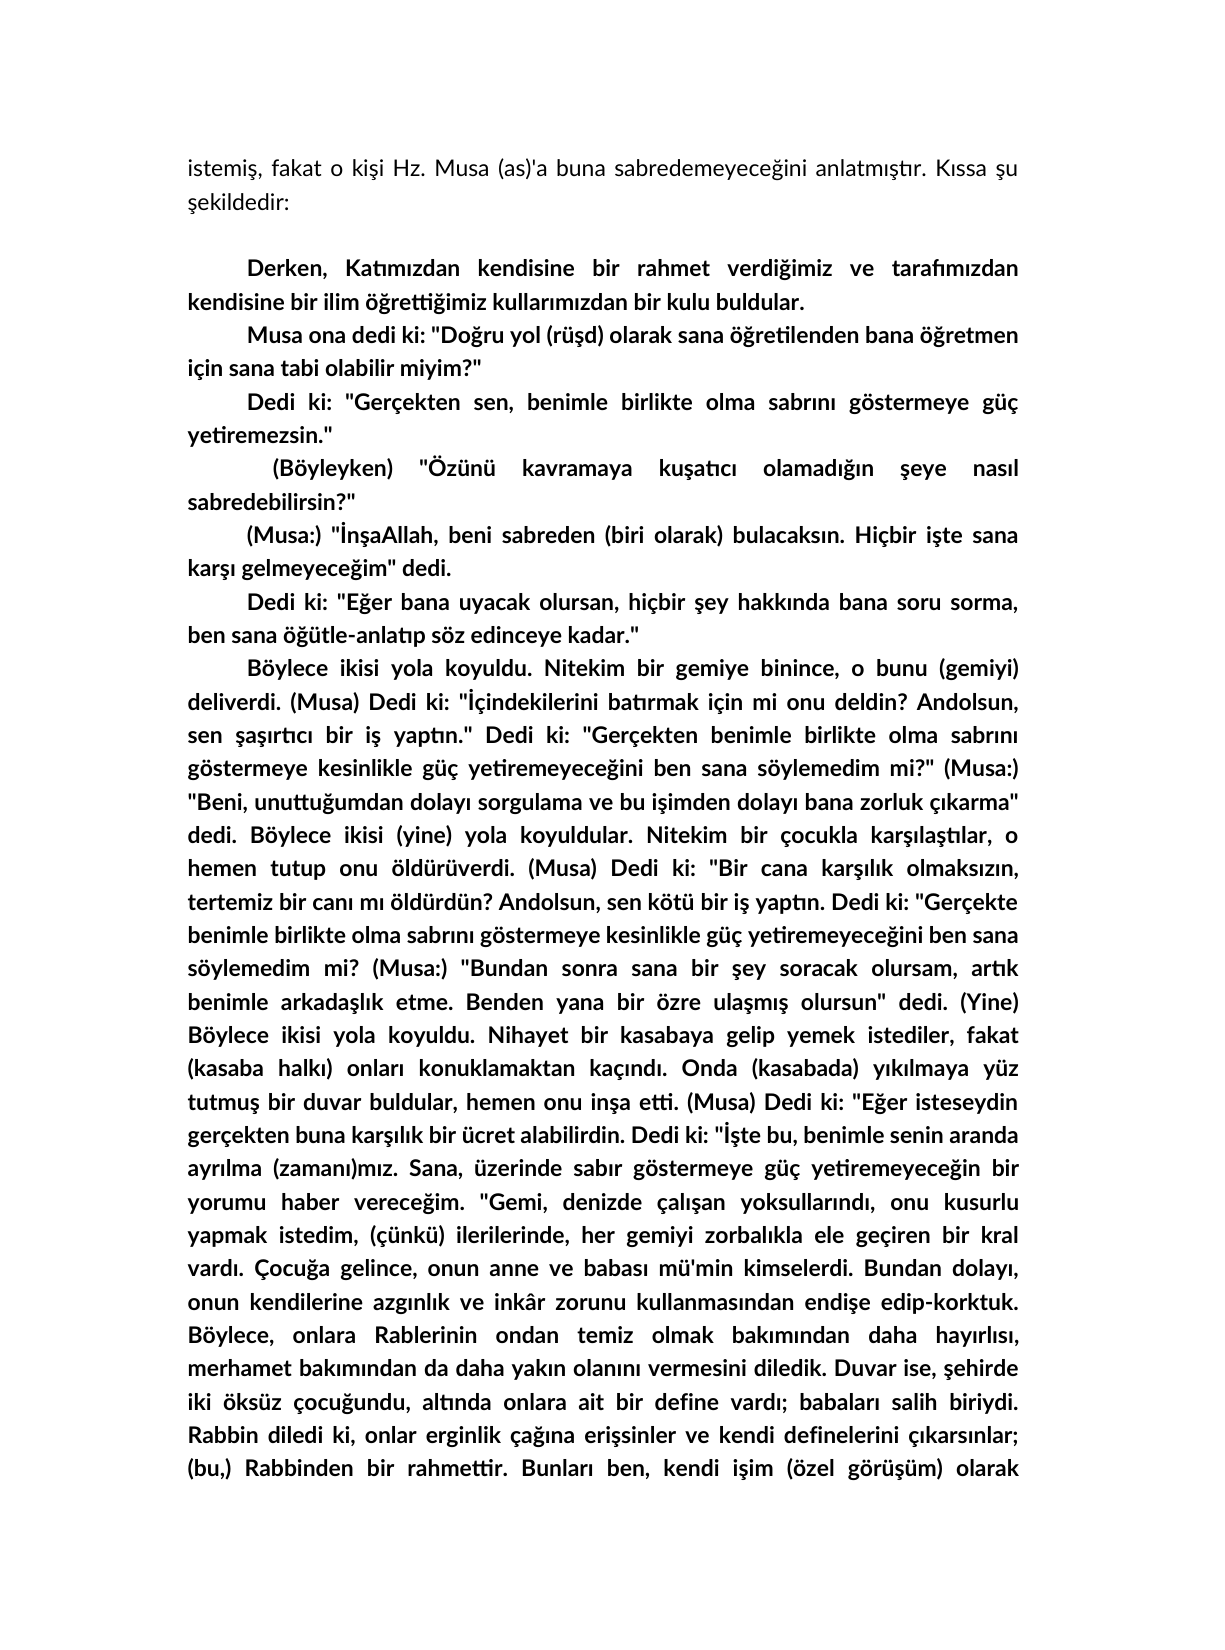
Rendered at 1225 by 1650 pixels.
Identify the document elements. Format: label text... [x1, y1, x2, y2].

text (Musa:) "İnşaAllah, beni sabreden (biri olarak) bulacaksın. Hiçbir işte sana karşı gelmeyeceğim" dedi. [187, 517, 1020, 583]
text istemiş, fakat o kişi Hz. Musa (as)'a buna sabredemeyeceğini anlatmıştır. Kıssa şu şekildedir: [187, 150, 1020, 217]
text Böylece ikisi yola koyuldu. Nitekim bir gemiye binince, o bunu (gemiyi) deliverdi. (Musa) Dedi ki: "İçindekilerini batırmak için mi onu deldin? Andolsun, sen şaşırtıcı bir iş yaptın." Dedi ki: "Gerçekten benimle birlikte olma sabrını göstermeye kesinlikle güç yetiremeyeceğini ben sana söylemedim mi?" (Musa:) "Beni, unuttuğumdan dolayı sorgulama ve bu işimden dolayı bana zorluk çıkarma" dedi. Böylece ikisi (yine) yola koyuldular. Nitekim bir çocukla karşılaştılar, o hemen tutup onu öldürüverdi. (Musa) Dedi ki: "Bir cana karşılık olmaksızın, tertemiz bir canı mı öldürdün? Andolsun, sen kötü bir iş yaptın. Dedi ki: "Gerçekte benimle birlikte olma sabrını göstermeye kesinlikle güç yetiremeyeceğini ben sana söylemedim mi? (Musa:) "Bundan sonra sana bir şey soracak olursam, artık benimle arkadaşlık etme. Benden yana bir özre ulaşmış olursun" dedi. (Yine) Böylece ikisi yola koyuldu. Nihayet bir kasabaya gelip yemek istediler, fakat (kasaba halkı) onları konuklamaktan kaçındı. Onda (kasabada) yıkılmaya yüz tutmuş bir duvar buldular, hemen onu inşa etti. (Musa) Dedi ki: "Eğer isteseydin gerçekten buna karşılık bir ücret alabilirdin. Dedi ki: "İşte bu, benimle senin aranda ayrılma (zamanı)mız. Sana, üzerinde sabır göstermeye güç yetiremeyeceğin bir yorumu haber vereceğim. "Gemi, denizde çalışan yoksullarındı, onu kusurlu yapmak istedim, (çünkü) ilerilerinde, her gemiyi zorbalıkla ele geçiren bir kral vardı. Çocuğa gelince, onun anne ve babası mü'min kimselerdi. Bundan dolayı, onun kendilerine azgınlık ve inkâr zorunu kullanmasından endişe edip-korktuk. Böylece, onlara Rablerinin ondan temiz olmak bakımından daha hayırlısı, merhamet bakımından da daha yakın olanını vermesini diledik. Duvar ise, şehirde iki öksüz çocuğundu, altında onlara ait bir define vardı; babaları salih biriydi. Rabbin diledi ki, onlar erginlik çağına erişsinler ve kendi definelerini çıkarsınlar; (bu,) Rabbinden bir rahmettir. Bunları ben, kendi işim (özel görüşüm) olarak [187, 650, 1020, 1483]
text Dedi ki: "Gerçekten sen, benimle birlikte olma sabrını göstermeye güç yetiremezsin." [187, 383, 1020, 450]
text Dedi ki: "Eğer bana uyacak olursan, hiçbir şey hakkında bana soru sorma, ben sana öğütle-anlatıp söz edinceye kadar." [187, 583, 1020, 650]
text (Böyleyken) "Özünü kavramaya kuşatıcı olamadığın şeye nasıl sabredebilirsin?" [187, 450, 1020, 517]
text Musa ona dedi ki: "Doğru yol (rüşd) olarak sana öğretilenden bana öğretmen için sana tabi olabilir miyim?" [187, 317, 1020, 383]
text Derken, Katımızdan kendisine bir rahmet verdiğimiz ve tarafımızdan kendisine bir ilim öğrettiğimiz kullarımızdan bir kulu buldular. [187, 250, 1020, 317]
